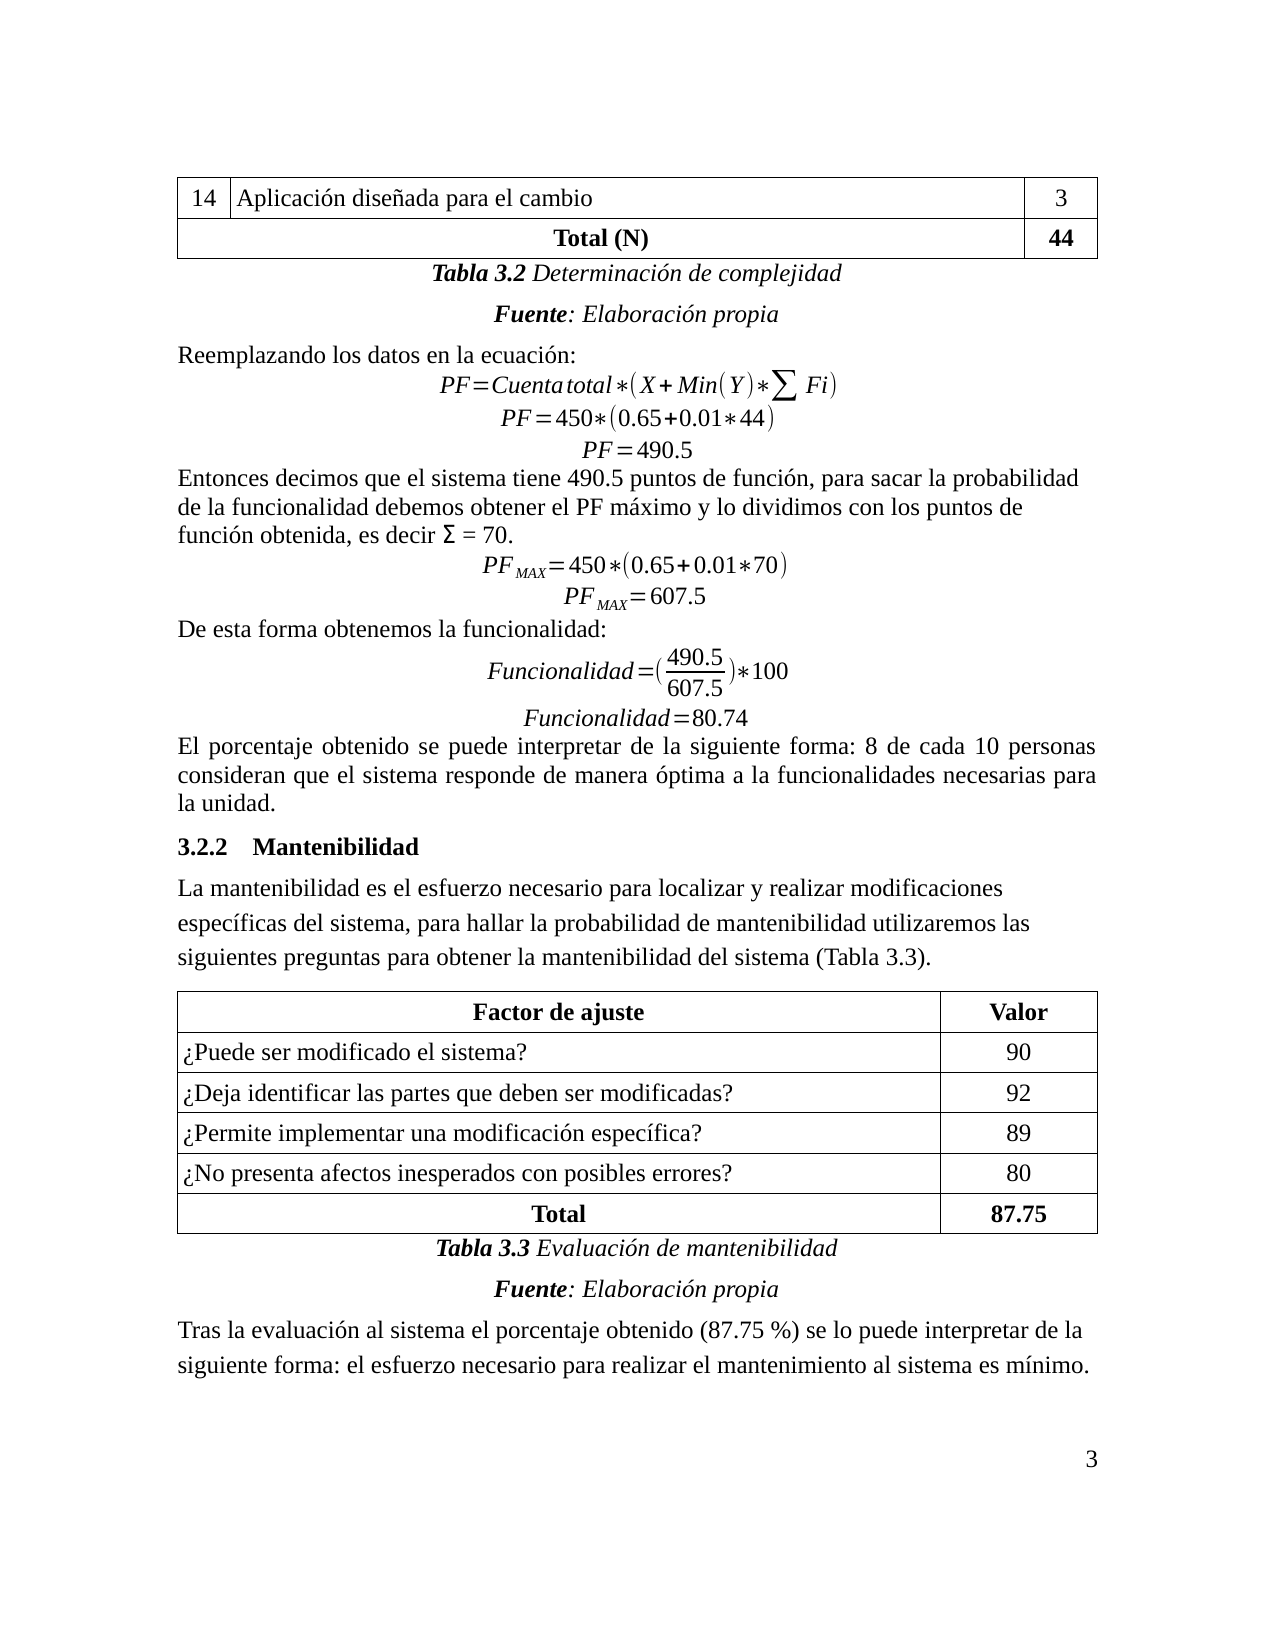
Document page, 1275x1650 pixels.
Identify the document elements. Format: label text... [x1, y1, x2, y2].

subtitle Mantenibilidad [177, 832, 1098, 861]
table_cell 87.75 [941, 1194, 1097, 1233]
table_cell 44 [1025, 219, 1097, 258]
text Tras la evaluación al sistema el porcentaje obtenido (87.75 %) se lo puede interpretar de la siguiente forma: el esfuerzo necesario para realizar el mantenimiento al sistema es mínimo. [177, 1316, 1098, 1379]
table_cell ¿Permite implementar una modificación específica? [178, 1113, 940, 1152]
table_cell Total [178, 1194, 940, 1233]
table_cell 80 [941, 1154, 1097, 1193]
text Tabla 3.3 Evaluación de mantenibilidad [177, 1234, 1098, 1262]
table_cell Aplicación diseñada para el cambio [231, 178, 1024, 217]
text El porcentaje obtenido se puede interpretar de la siguiente forma: 8 de cada 10 personas consideran que el sistema responde de manera óptima a la funcionalidades necesarias para la unidad. [177, 731, 1098, 817]
text Fuente: Elaboración propia [177, 1274, 1098, 1303]
table_header Valor [941, 992, 1097, 1032]
text Reemplazando los datos en la ecuación: [177, 340, 1098, 369]
text Tabla 3.2 Determinación de complejidad [177, 259, 1098, 287]
table_header Factor de ajuste [178, 992, 940, 1032]
table_cell 14 [178, 178, 230, 217]
table_cell 92 [941, 1073, 1097, 1112]
table_cell ¿Puede ser modificado el sistema? [178, 1033, 940, 1072]
table_cell ¿Deja identificar las partes que deben ser modificadas? [178, 1073, 940, 1112]
text Fuente: Elaboración propia [177, 299, 1098, 328]
table_cell ¿No presenta afectos inesperados con posibles errores? [178, 1154, 940, 1193]
table_cell Total (N) [178, 219, 1024, 258]
table_cell 90 [941, 1033, 1097, 1072]
table_cell 89 [941, 1113, 1097, 1152]
text De esta forma obtenemos la funcionalidad: [177, 614, 1098, 643]
table_cell 3 [1025, 178, 1097, 217]
text Entonces decimos que el sistema tiene 490.5 puntos de función, para sacar la probabilidad de la funcionalidad debemos obtener el PF máximo y lo dividimos con los puntos de función obtenida, es decir Σ = 70. [177, 463, 1098, 550]
text La mantenibilidad es el esfuerzo necesario para localizar y realizar modificaciones específicas del sistema, para hallar la probabilidad de mantenibilidad utilizaremos las siguientes preguntas para obtener la mantenibilidad del sistema (Tabla 3.3). [177, 873, 1098, 971]
